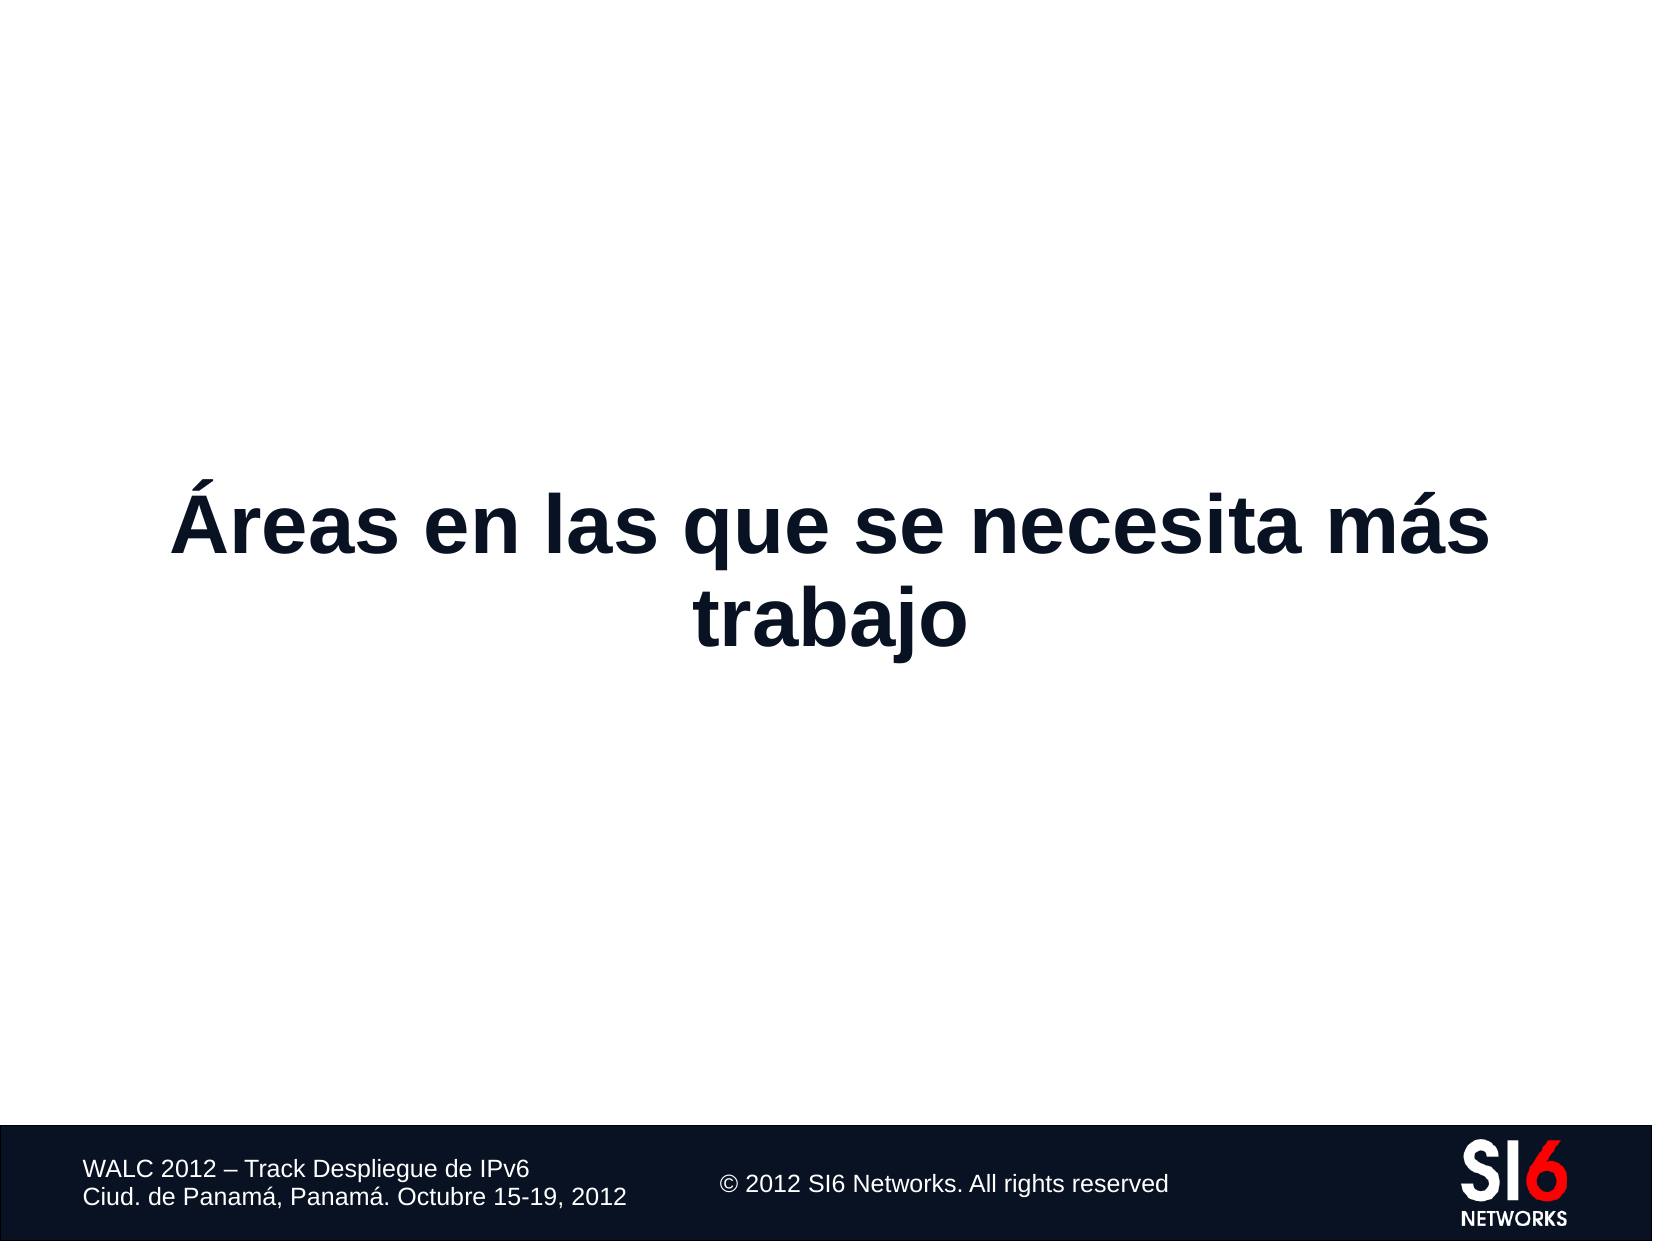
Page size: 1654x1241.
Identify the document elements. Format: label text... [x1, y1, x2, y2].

picture [1461, 1139, 1567, 1226]
title Áreas en las que se necesita más trabajo [86, 467, 1576, 676]
